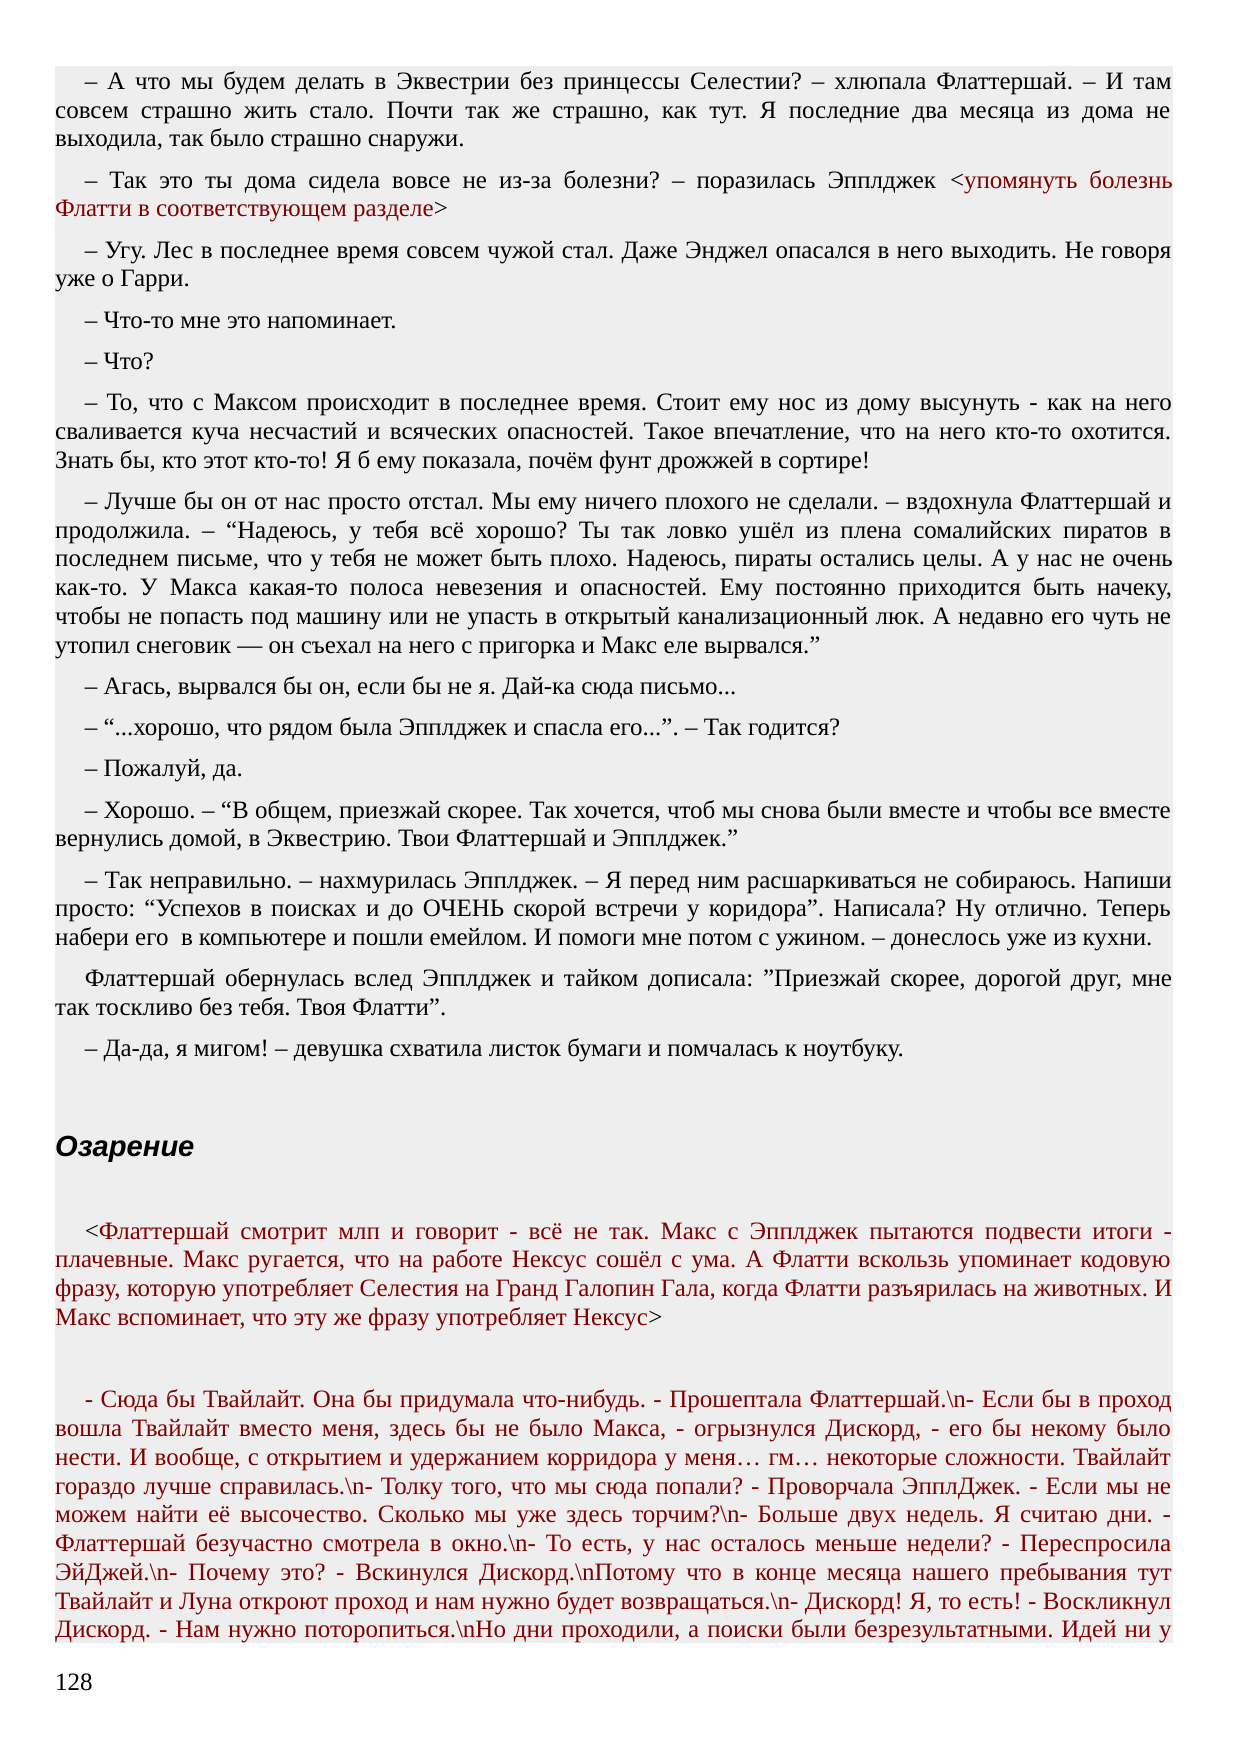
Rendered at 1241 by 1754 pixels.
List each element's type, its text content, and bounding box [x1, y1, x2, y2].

text – Да-да, я мигом! – девушка схватила листок бумаги и помчалась к ноутбуку. [55, 1033, 1173, 1062]
subtitle Озарение [55, 1128, 1173, 1162]
text – Лучше бы он от нас просто отстал. Мы ему ничего плохого не сделали. – вздохнула Флаттершай и продолжила. – “Надеюсь, у тебя всё хорошо? Ты так ловко ушёл из плена сомалийских пиратов в последнем письме, что у тебя не может быть плохо. Надеюсь, пираты остались целы. А у нас не очень как-то. У Макса какая-то полоса невезения и опасностей. Ему постоянно приходится быть начеку, чтобы не попасть под машину или не упасть в открытый канализационный люк. А недавно его чуть не утопил снеговик — он съехал на него с пригорка и Макс еле вырвался.” [55, 486, 1173, 658]
text – То, что с Максом происходит в последнее время. Стоит ему нос из дому высунуть - как на него сваливается куча несчастий и всяческих опасностей. Такое впечатление, что на него кто-то охотится. Знать бы, кто этот кто-то! Я б ему показала, почём фунт дрожжей в сортире! [55, 387, 1173, 473]
text – Что? [55, 346, 1173, 375]
text - Сюда бы Твайлайт. Она бы придумала что-нибудь. - Прошептала Флаттершай.\n- Если бы в проход вошла Твайлайт вместо меня, здесь бы не было Макса, - огрызнулся Дискорд, - его бы некому было нести. И вообще, с открытием и удержанием корридора у меня… гм… некоторые сложности. Твайлайт гораздо лучше справилась.\n- Толку того, что мы сюда попали? - Проворчала ЭпплДжек. - Если мы не можем найти её высочество. Сколько мы уже здесь торчим?\n- Больше двух недель. Я считаю дни. - Флаттершай безучастно смотрела в окно.\n- То есть, у нас осталось меньше недели? - Переспросила ЭйДжей.\n- Почему это? - Вскинулся Дискорд.\nПотому что в конце месяца нашего пребывания тут Твайлайт и Луна откроют проход и нам нужно будет возвращаться.\n- Дискорд! Я, то есть! - Воскликнул Дискорд. - Нам нужно поторопиться.\nНо дни проходили, а поиски были безрезультатными. Идей ни у [55, 1384, 1173, 1643]
text Флаттершай обернулась вслед Эпплджек и тайком дописала: ”Приезжай скорее, дорогой друг, мне так тоскливо без тебя. Твоя Флатти”. [55, 963, 1173, 1021]
text – Так неправильно. – нахмурилась Эпплджек. – Я перед ним расшаркиваться не собираюсь. Напиши просто: “Успехов в поисках и до ОЧЕНЬ скорой встречи у коридора”. Написала? Ну отлично. Теперь набери его в компьютере и пошли емейлом. И помоги мне потом с ужином. – донеслось уже из кухни. [55, 865, 1173, 951]
text <Флаттершай смотрит млп и говорит - всё не так. Макс с Эпплджек пытаются подвести итоги - плачевные. Макс ругается, что на работе Нексус сошёл с ума. А Флатти вскользь упоминает кодовую фразу, которую употребляет Селестия на Гранд Галопин Гала, когда Флатти разъярилась на животных. И Макс вспоминает, что эту же фразу употребляет Нексус> [55, 1216, 1173, 1331]
text – Пожалуй, да. [55, 753, 1173, 782]
text – “...хорошо, что рядом была Эпплджек и спасла его...”. – Так годится? [55, 712, 1173, 741]
text – Угу. Лес в последнее время совсем чужой стал. Даже Энджел опасался в него выходить. Не говоря уже о Гарри. [55, 235, 1173, 292]
text – Агась, вырвался бы он, если бы не я. Дай-ка сюда письмо... [55, 671, 1173, 700]
text – Хорошо. – “В общем, приезжай скорее. Так хочется, чтоб мы снова были вместе и чтобы все вместе вернулись домой, в Эквестрию. Твои Флаттершай и Эпплджек.” [55, 795, 1173, 852]
text – А что мы будем делать в Эквестрии без принцессы Селестии? – хлюпала Флаттершай. – И там совсем страшно жить стало. Почти так же страшно, как тут. Я последние два месяца из дома не выходила, так было страшно снаружи. [55, 66, 1173, 152]
text – Так это ты дома сидела вовсе не из-за болезни? – поразилась Эпплджек <упомянуть болезнь Флатти в соответствующем разделе> [55, 165, 1173, 222]
text – Что-то мне это напоминает. [55, 305, 1173, 333]
